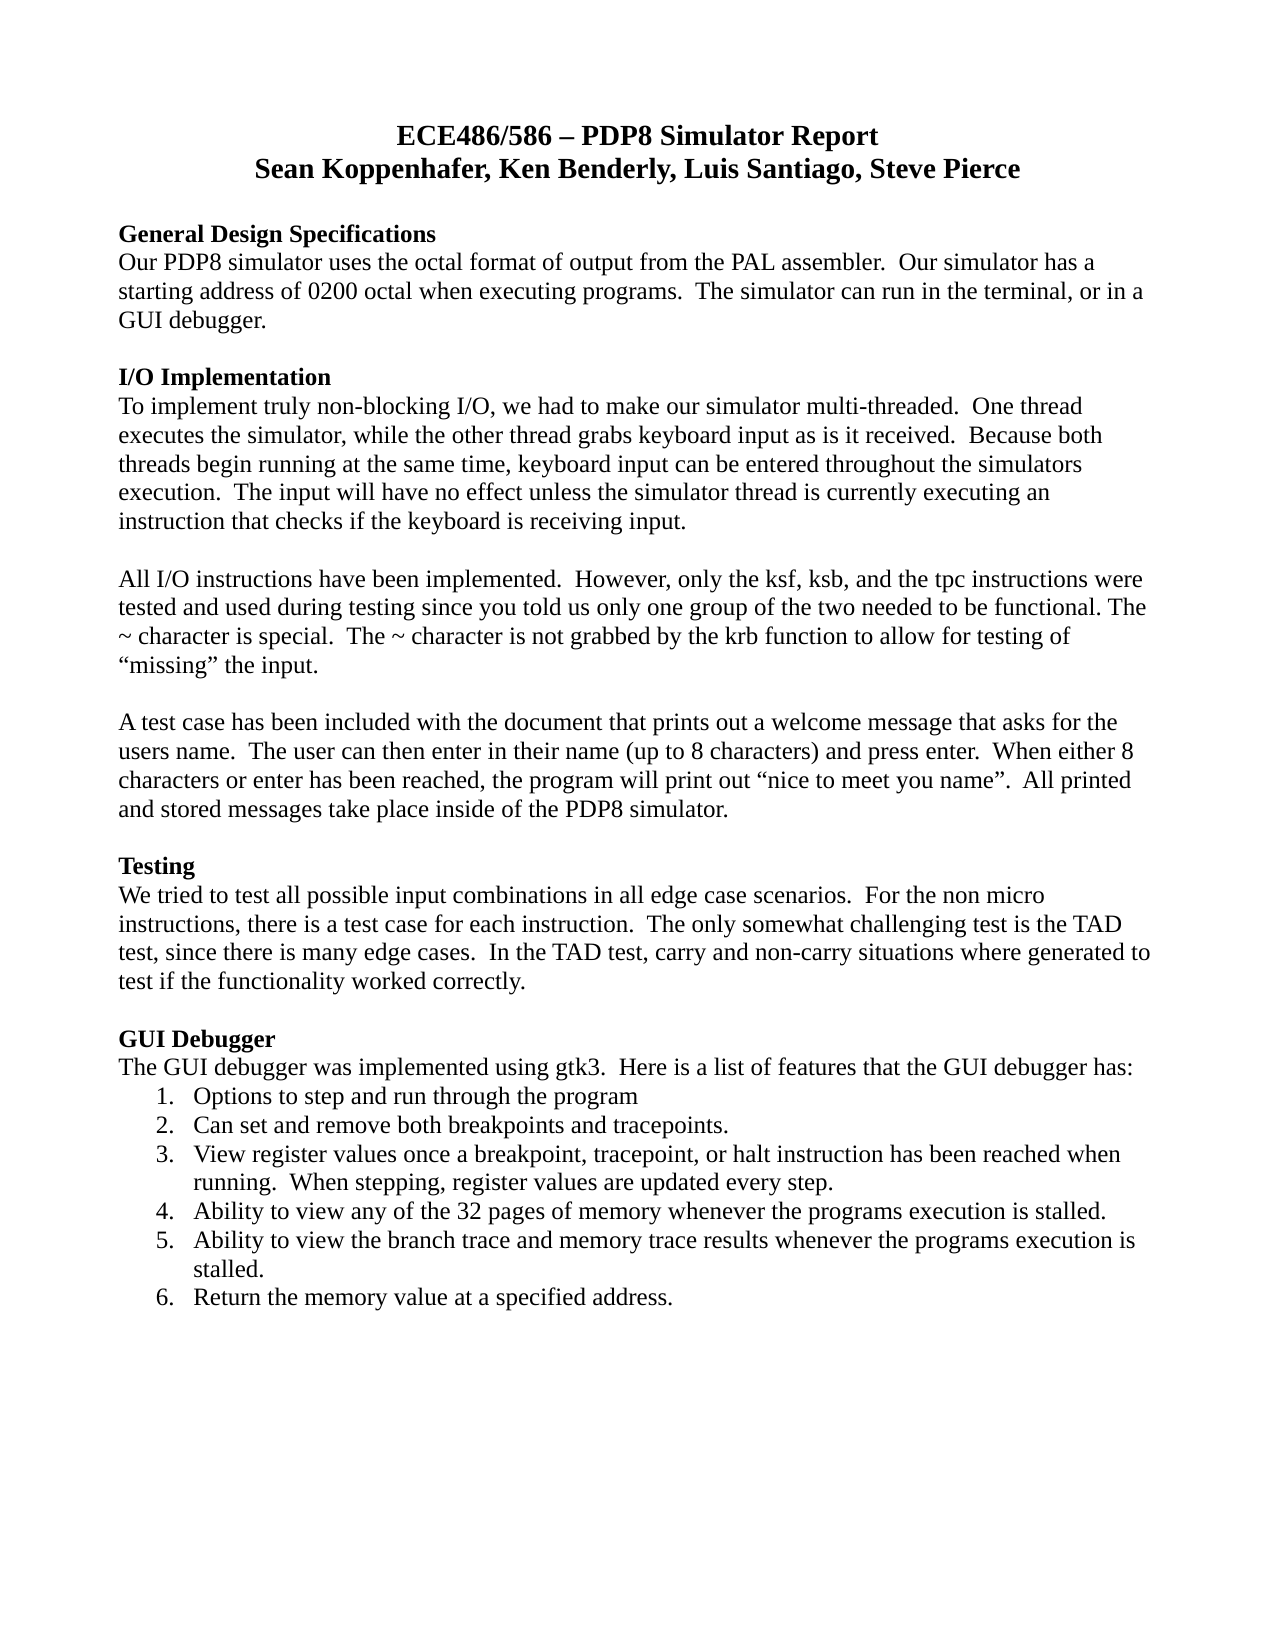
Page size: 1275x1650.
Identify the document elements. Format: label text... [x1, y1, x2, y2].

text GUI Debugger [118, 1024, 1157, 1052]
list View register values once a breakpoint, tracepoint, or halt instruction has been reached when running. When stepping, register values are updated every step. [156, 1139, 1157, 1196]
text I/O Implementation [118, 362, 1157, 391]
text A test case has been included with the document that prints out a welcome message that asks for the users name. The user can then enter in their name (up to 8 characters) and press enter. When either 8 characters or enter has been reached, the program will print out “nice to meet you name”. All printed and stored messages take place inside of the PDP8 simulator. [118, 707, 1157, 822]
list Can set and remove both breakpoints and tracepoints. [156, 1110, 1157, 1139]
text All I/O instructions have been implemented. However, only the ksf, ksb, and the tpc instructions were tested and used during testing since you told us only one group of the two needed to be functional. The ~ character is special. The ~ character is not grabbed by the krb function to allow for testing of “missing” the input. [118, 564, 1157, 679]
text The GUI debugger was implemented using gtk3. Here is a list of features that the GUI debugger has: [118, 1052, 1157, 1081]
text ECE486/586 – PDP8 Simulator Report [118, 118, 1157, 152]
text Testing [118, 851, 1157, 880]
text General Design Specifications [118, 219, 1157, 247]
text Our PDP8 simulator uses the octal format of output from the PAL assembler. Our simulator has a starting address of 0200 octal when executing programs. The simulator can run in the terminal, or in a GUI debugger. [118, 247, 1157, 334]
text To implement truly non-blocking I/O, we had to make our simulator multi-threaded. One thread executes the simulator, while the other thread grabs keyboard input as is it received. Because both threads begin running at the same time, keyboard input can be entered throughout the simulators execution. The input will have no effect unless the simulator thread is currently executing an instruction that checks if the keyboard is receiving input. [118, 391, 1157, 535]
list Ability to view any of the 32 pages of memory whenever the programs execution is stalled. [156, 1196, 1157, 1225]
text Sean Koppenhafer, Ken Benderly, Luis Santiago, Steve Pierce [118, 152, 1157, 185]
list Options to step and run through the program [156, 1081, 1157, 1110]
text We tried to test all possible input combinations in all edge case scenarios. For the non micro instructions, there is a test case for each instruction. The only somewhat challenging test is the TAD test, since there is many edge cases. In the TAD test, carry and non-carry situations where generated to test if the functionality worked correctly. [118, 880, 1157, 995]
list Return the memory value at a specified address. [156, 1282, 1157, 1311]
list Ability to view the branch trace and memory trace results whenever the programs execution is stalled. [156, 1225, 1157, 1282]
